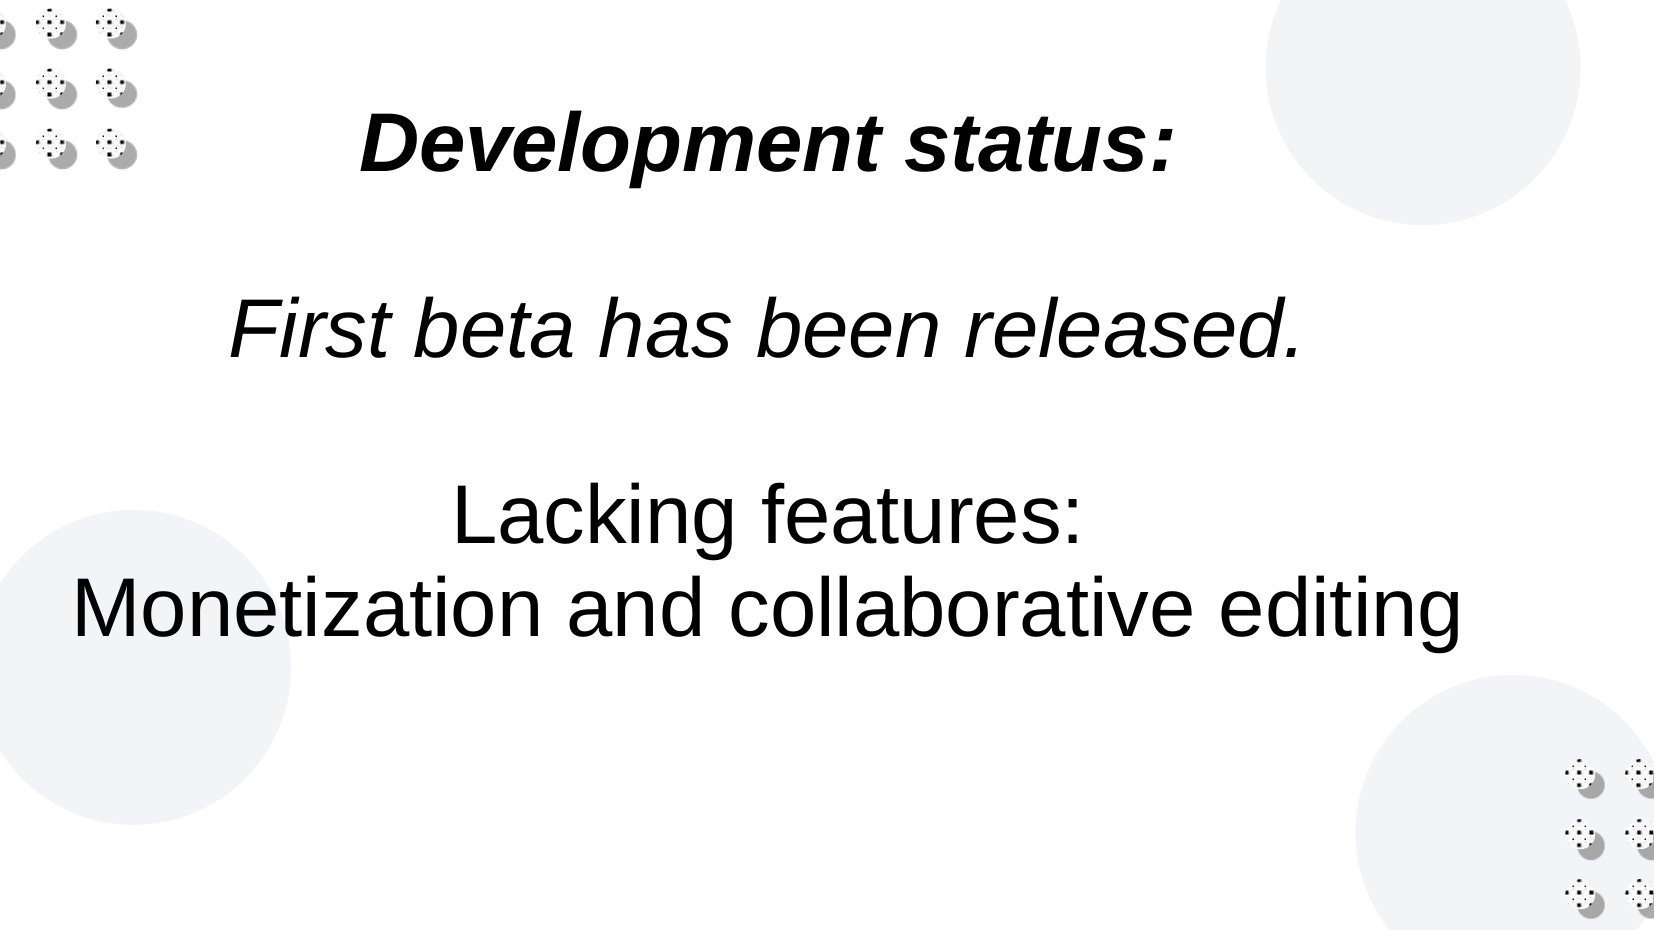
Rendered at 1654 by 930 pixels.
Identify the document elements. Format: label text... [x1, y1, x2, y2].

picture [1625, 879, 1654, 910]
picture [1565, 879, 1596, 910]
picture [35, 68, 67, 99]
picture [1625, 759, 1654, 790]
picture [36, 128, 67, 159]
picture [1625, 819, 1654, 850]
picture [95, 68, 126, 99]
picture [95, 128, 127, 159]
picture [35, 8, 66, 39]
text_box Development status: First beta has been released. Lacking features: Monetization and collaborative editing [224, 224, 1312, 525]
picture [1565, 819, 1596, 850]
picture [0, 11, 7, 36]
picture [0, 131, 7, 156]
picture [1565, 759, 1596, 790]
picture [0, 71, 7, 96]
picture [95, 8, 126, 39]
